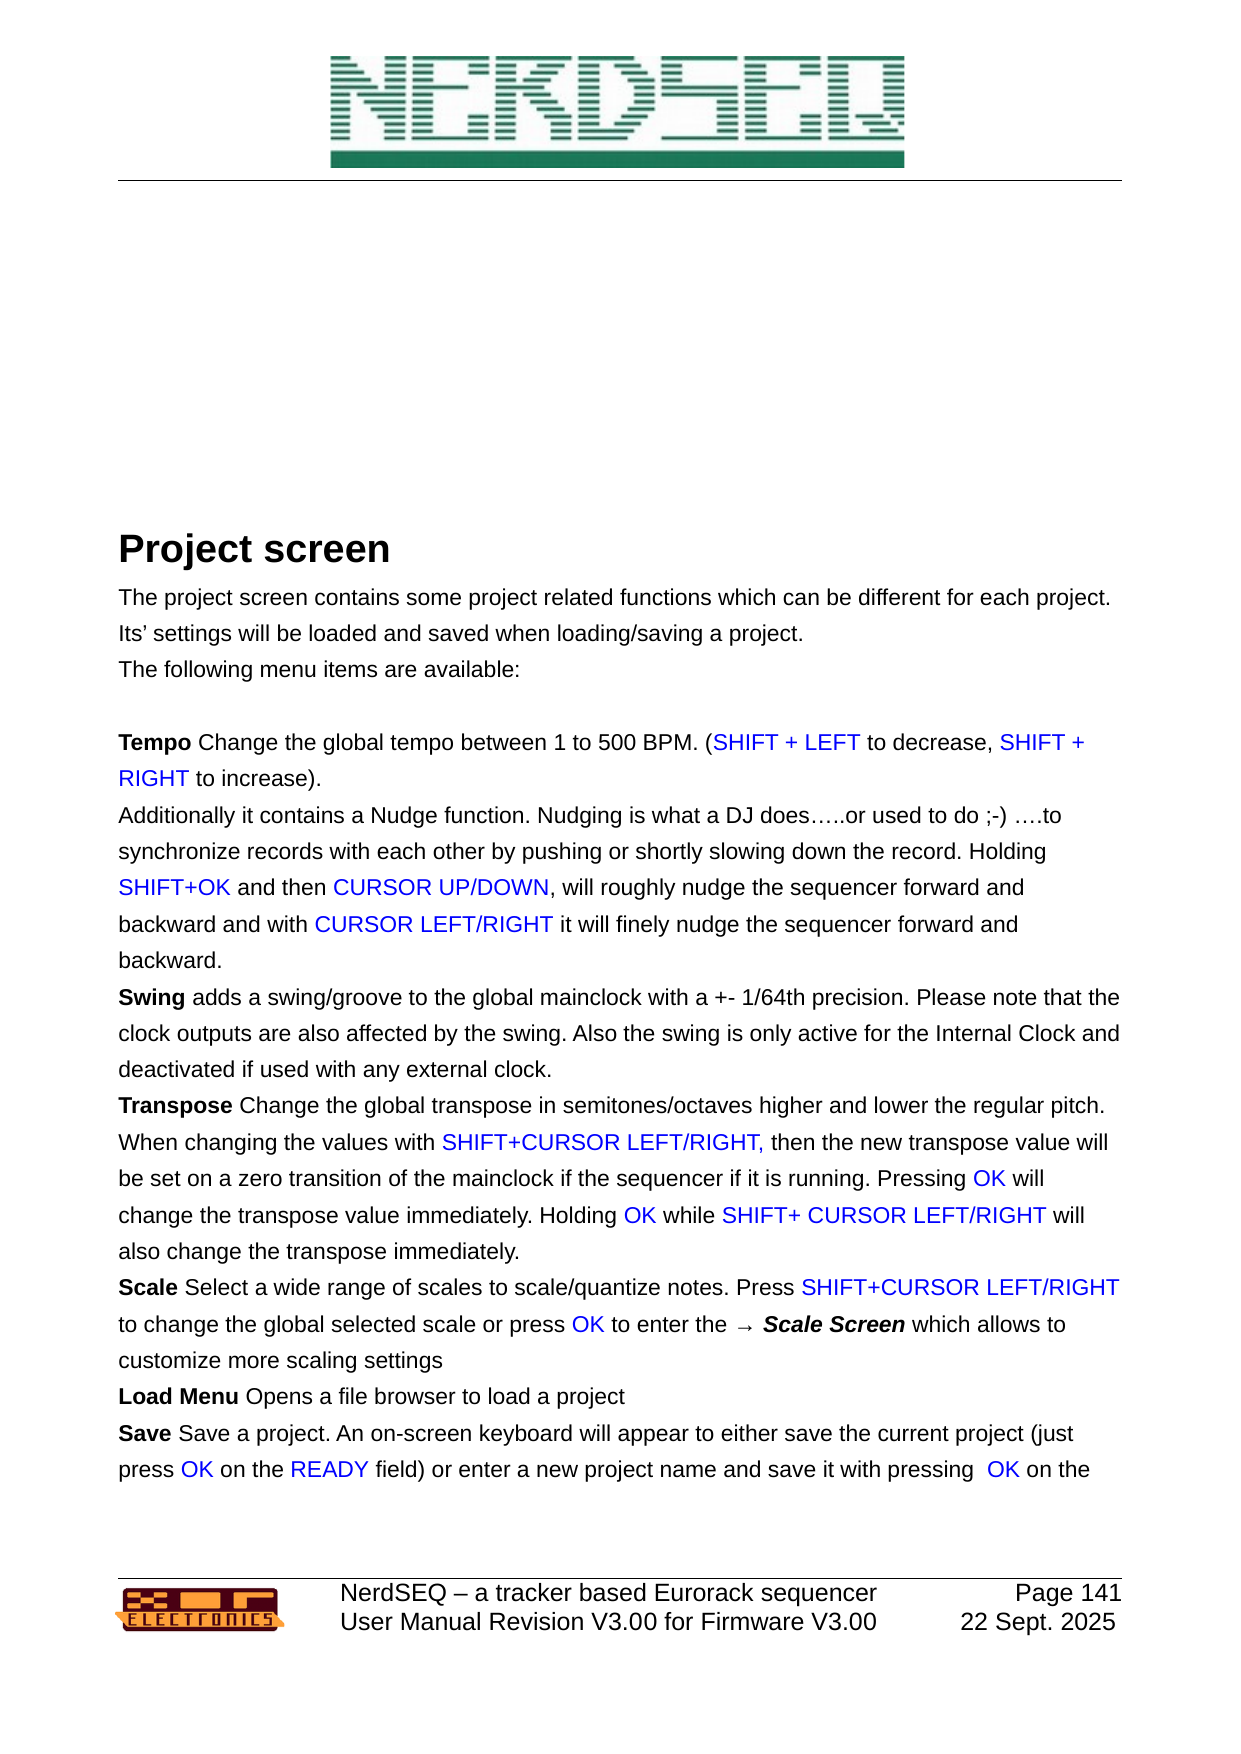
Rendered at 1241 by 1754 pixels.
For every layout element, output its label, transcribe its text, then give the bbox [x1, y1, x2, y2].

text Scale Select a wide range of scales to scale/quantize notes. Press SHIFT+CURSOR LEFT/RIGHT to change the global selected scale or press OK to enter the → Scale Screen which allows to customize more scaling settings [118, 1274, 1122, 1373]
text The project screen contains some project related functions which can be different for each project. Its’ settings will be loaded and saved when loading/saving a project. [118, 583, 1122, 646]
text Tempo Change the global tempo between 1 to 500 BPM. (SHIFT + LEFT to decrease, SHIFT + RIGHT to increase). [118, 729, 1122, 792]
text Additionally it contains a Nudge function. Nudging is what a DJ does…..or used to do ;-) ….to synchronize records with each other by pushing or shortly slowing down the record. Holding SHIFT+OK and then CURSOR UP/DOWN, will roughly nudge the sequencer forward and backward and with CURSOR LEFT/RIGHT it will finely nudge the sequencer forward and backward. [118, 802, 1122, 973]
picture [330, 56, 905, 168]
text Swing adds a swing/groove to the global mainclock with a +- 1/64th precision. Please note that the clock outputs are also affected by the swing. Also the swing is only active for the Internal Clock and deactivated if used with any external clock. [118, 983, 1122, 1082]
text The following menu items are available: [118, 656, 1122, 683]
picture [115, 1584, 285, 1634]
text Load Menu Opens a file browser to load a project [118, 1383, 1122, 1410]
text Transpose Change the global transpose in semitones/octaves higher and lower the regular pitch. When changing the values with SHIFT+CURSOR LEFT/RIGHT, then the new transpose value will be set on a zero transition of the mainclock if the sequencer if it is running. Pressing OK will change the transpose value immediately. Holding OK while SHIFT+ CURSOR LEFT/RIGHT will also change the transpose immediately. [118, 1092, 1122, 1264]
text Save Save a project. An on-screen keyboard will appear to either save the current project (just press OK on the READY field) or enter a new project name and save it with pressing OK on the [118, 1420, 1122, 1482]
subtitle Project screen [118, 525, 1122, 571]
